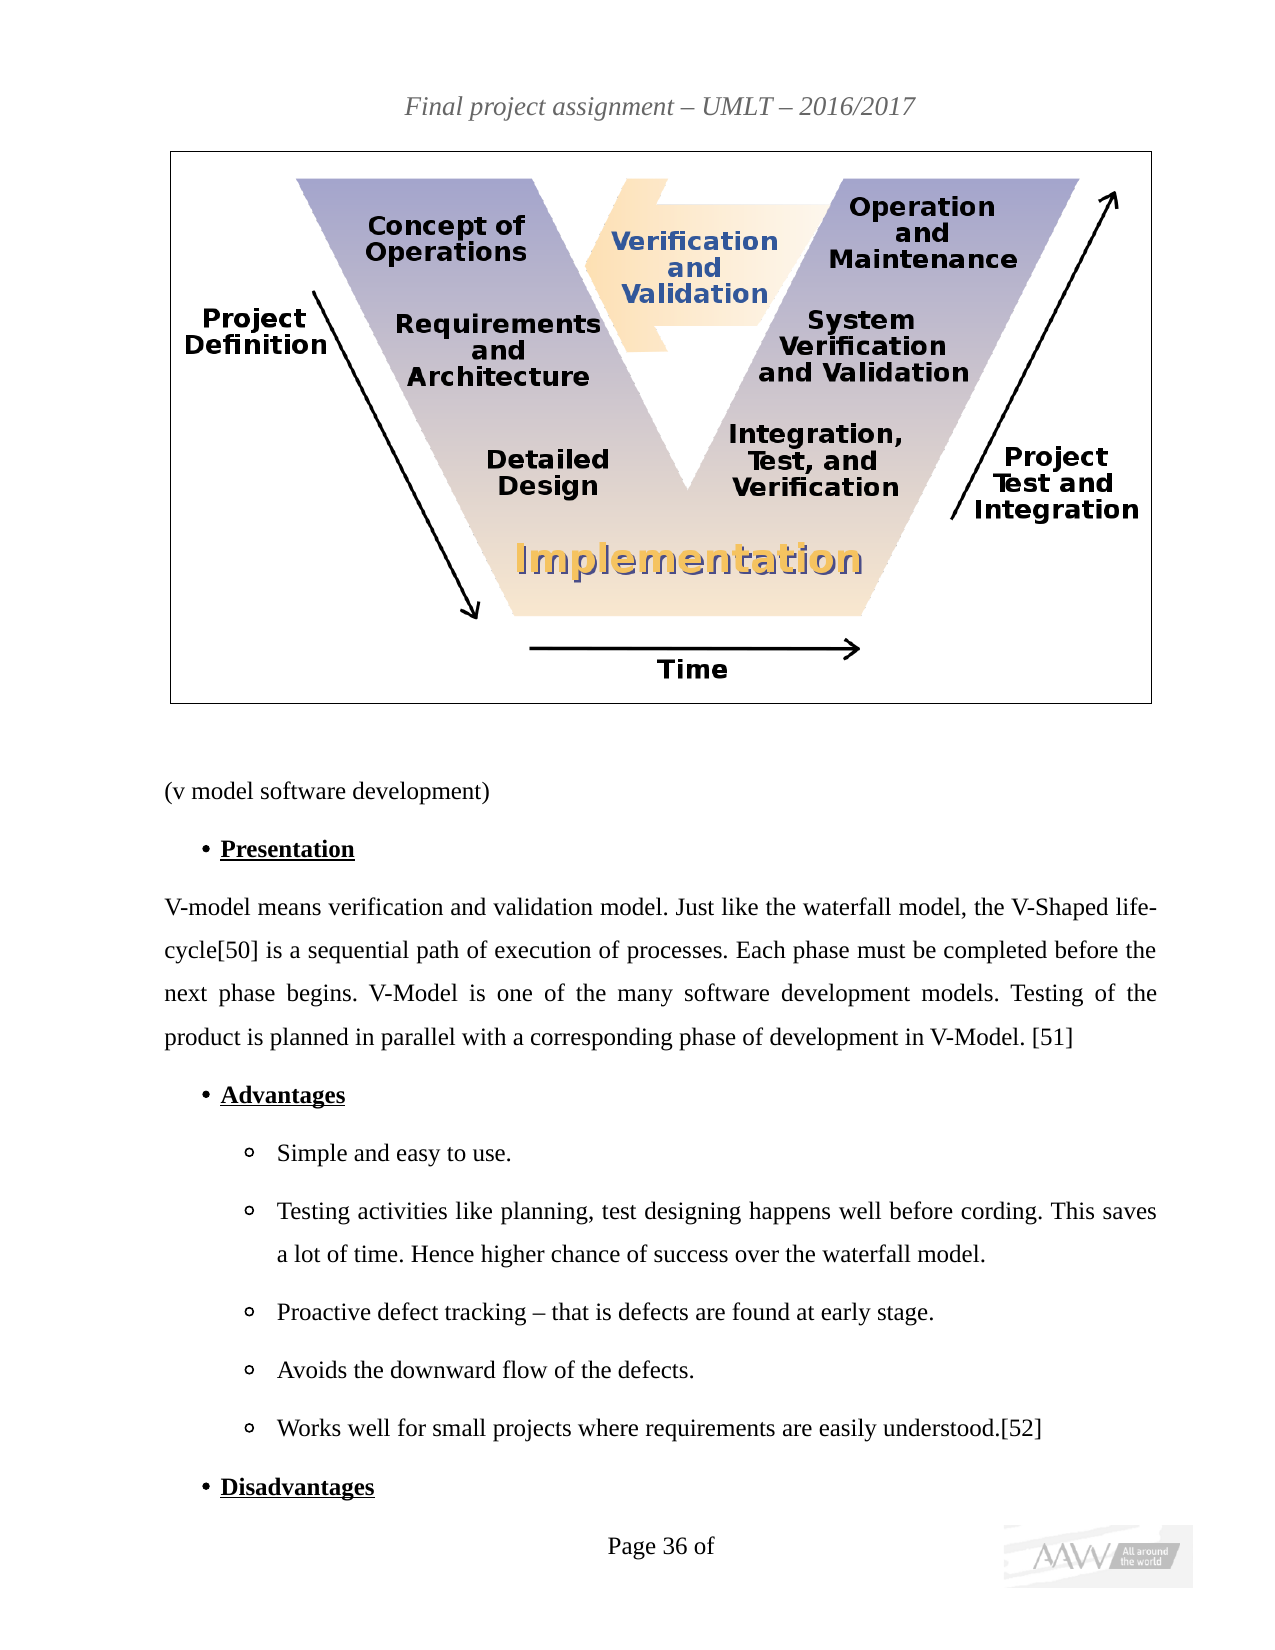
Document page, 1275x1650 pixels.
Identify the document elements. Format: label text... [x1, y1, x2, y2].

text (v model software development) [164, 776, 1158, 805]
list Simple and easy to use. [239, 1138, 1158, 1167]
picture [1003, 1525, 1193, 1588]
list Avoids the downward flow of the defects. [239, 1355, 1158, 1384]
picture [173, 154, 1149, 701]
list Presentation [202, 834, 1158, 863]
list Testing activities like planning, test designing happens well before cording. This saves a lot of time. Hence higher chance of success over the waterfall model. [239, 1196, 1158, 1268]
list Advantages [202, 1080, 1158, 1108]
list Proactive defect tracking – that is defects are found at early stage. [239, 1297, 1158, 1326]
list Works well for small projects where requirements are easily understood.[52] [239, 1413, 1158, 1442]
text V-model means verification and validation model. Just like the waterfall model, the V-Shaped life-cycle[50] is a sequential path of execution of processes. Each phase must be completed before the next phase begins. V-Model is one of the many software development models. Testing of the product is planned in parallel with a corresponding phase of development in V-Model. [51] [164, 892, 1158, 1050]
list Disadvantages [202, 1472, 1158, 1500]
